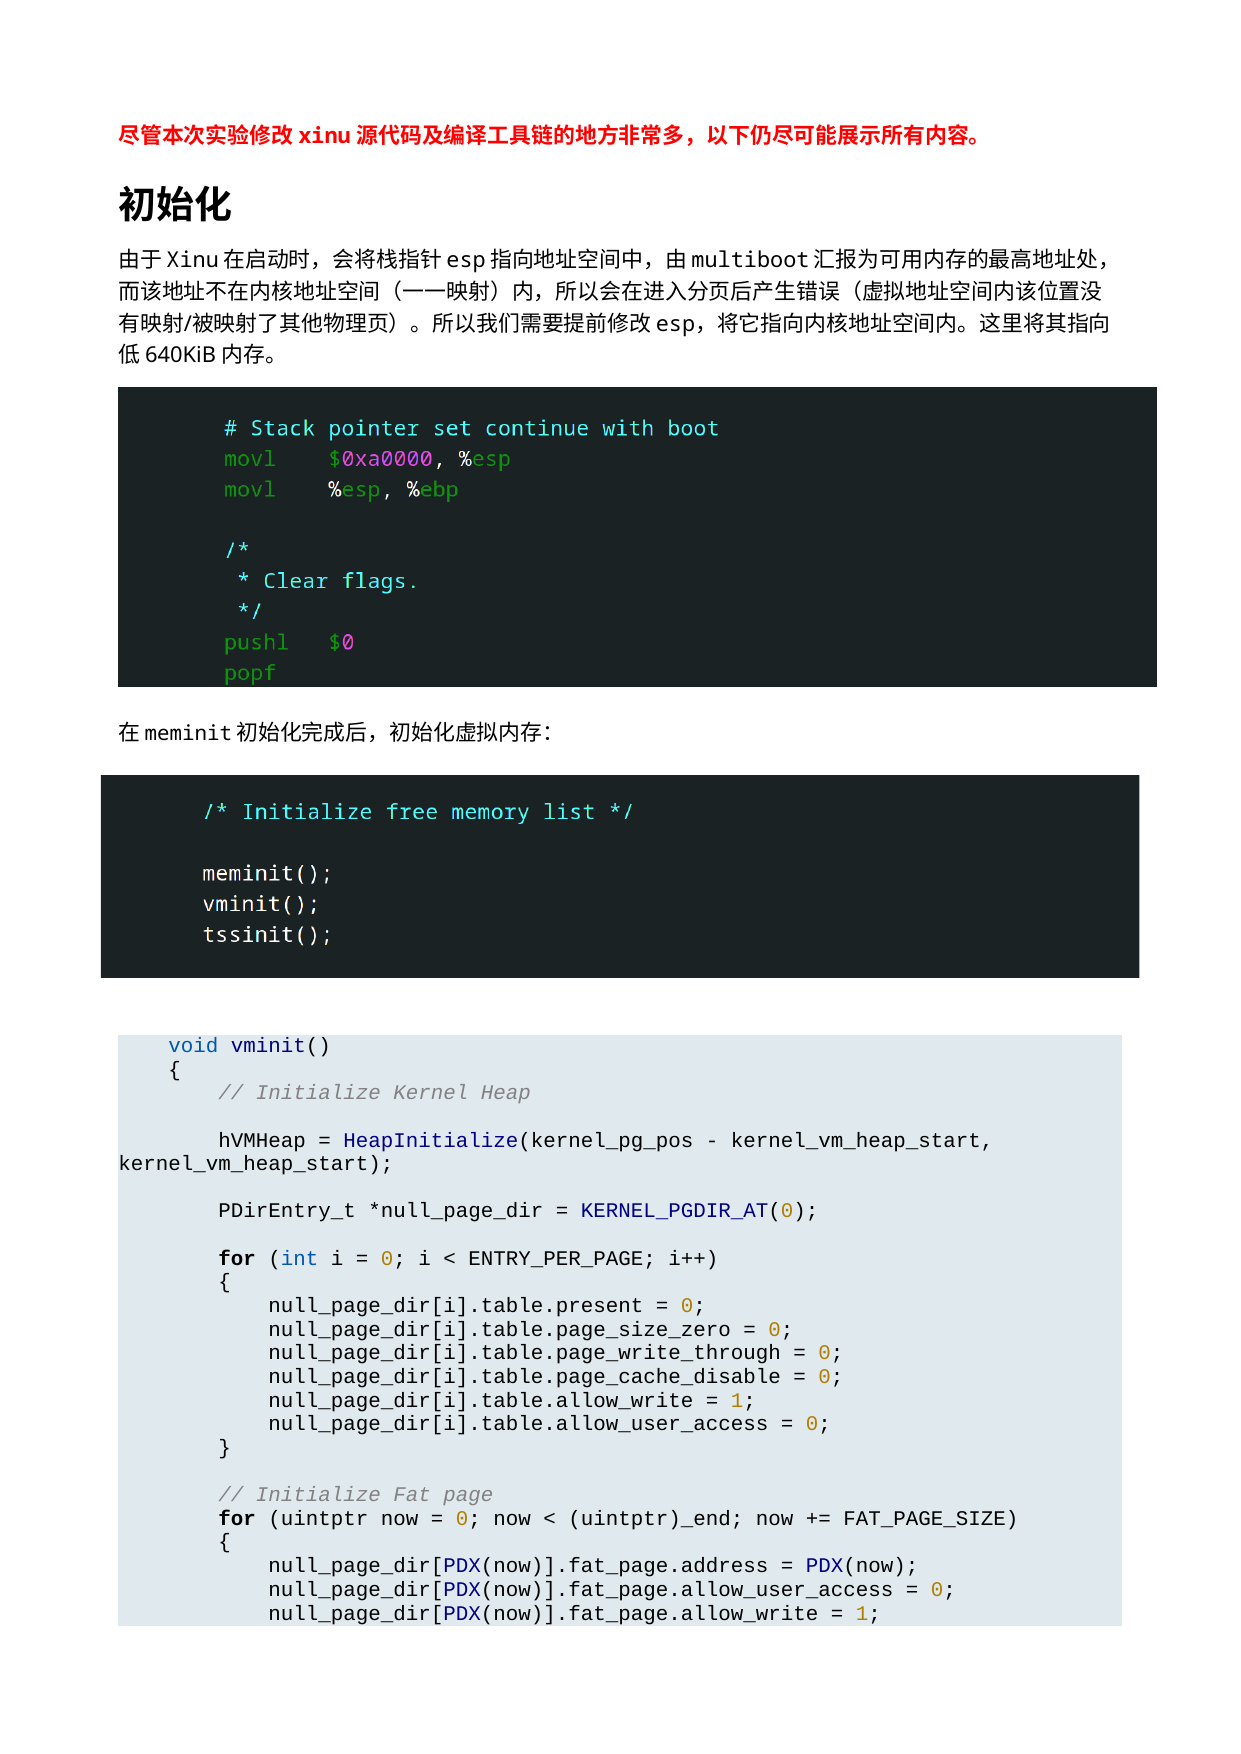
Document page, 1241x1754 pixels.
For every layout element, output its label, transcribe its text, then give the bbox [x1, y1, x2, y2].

text PDirEntry_t *null_page_dir = KERNEL_PGDIR_AT(0); [118, 1201, 1122, 1224]
text null_page_dir[i].table.page_write_through = 0; [118, 1342, 1122, 1366]
subtitle 初始化 [118, 175, 1122, 230]
picture [100, 775, 1140, 978]
text 由于Xinu在启动时，会将栈指针esp指向地址空间中，由multiboot汇报为可用内存的最高地址处，而该地址不在内核地址空间（一一映射）内，所以会在进入分页后产生错误（虚拟地址空间内该位置没有映射/被映射了其他物理页）。所以我们需要提前修改esp，将它指向内核地址空间内。这里将其指向低 640KiB 内存。 [118, 242, 1122, 369]
text // Initialize Kernel Heap [118, 1082, 1122, 1106]
text null_page_dir[i].table.allow_write = 1; [118, 1390, 1122, 1413]
text { [118, 1271, 1122, 1295]
text for (uintptr now = 0; now < (uintptr)_end; now += FAT_PAGE_SIZE) [118, 1508, 1122, 1532]
text null_page_dir[PDX(now)].fat_page.address = PDX(now); [118, 1555, 1122, 1579]
text 在meminit初始化完成后，初始化虚拟内存： [118, 715, 1122, 747]
text null_page_dir[i].table.allow_user_access = 0; [118, 1413, 1122, 1437]
text hVMHeap = HeapInitialize(kernel_pg_pos - kernel_vm_heap_start, kernel_vm_heap_start); [118, 1129, 1122, 1177]
text for (int i = 0; i < ENTRY_PER_PAGE; i++) [118, 1248, 1122, 1271]
text } [118, 1437, 1122, 1461]
text null_page_dir[i].table.page_size_zero = 0; [118, 1319, 1122, 1342]
text 尽管本次实验修改 xinu 源代码及编译工具链的地方非常多，以下仍尽可能展示所有内容。 [118, 118, 1122, 150]
picture [118, 387, 1157, 687]
text void vminit() [118, 1035, 1122, 1059]
text null_page_dir[PDX(now)].fat_page.allow_user_access = 0; [118, 1579, 1122, 1602]
text null_page_dir[PDX(now)].fat_page.allow_write = 1; [118, 1602, 1122, 1626]
text null_page_dir[i].table.page_cache_disable = 0; [118, 1366, 1122, 1390]
text // Initialize Fat page [118, 1484, 1122, 1508]
text { [118, 1532, 1122, 1555]
text null_page_dir[i].table.present = 0; [118, 1295, 1122, 1319]
text { [118, 1059, 1122, 1082]
